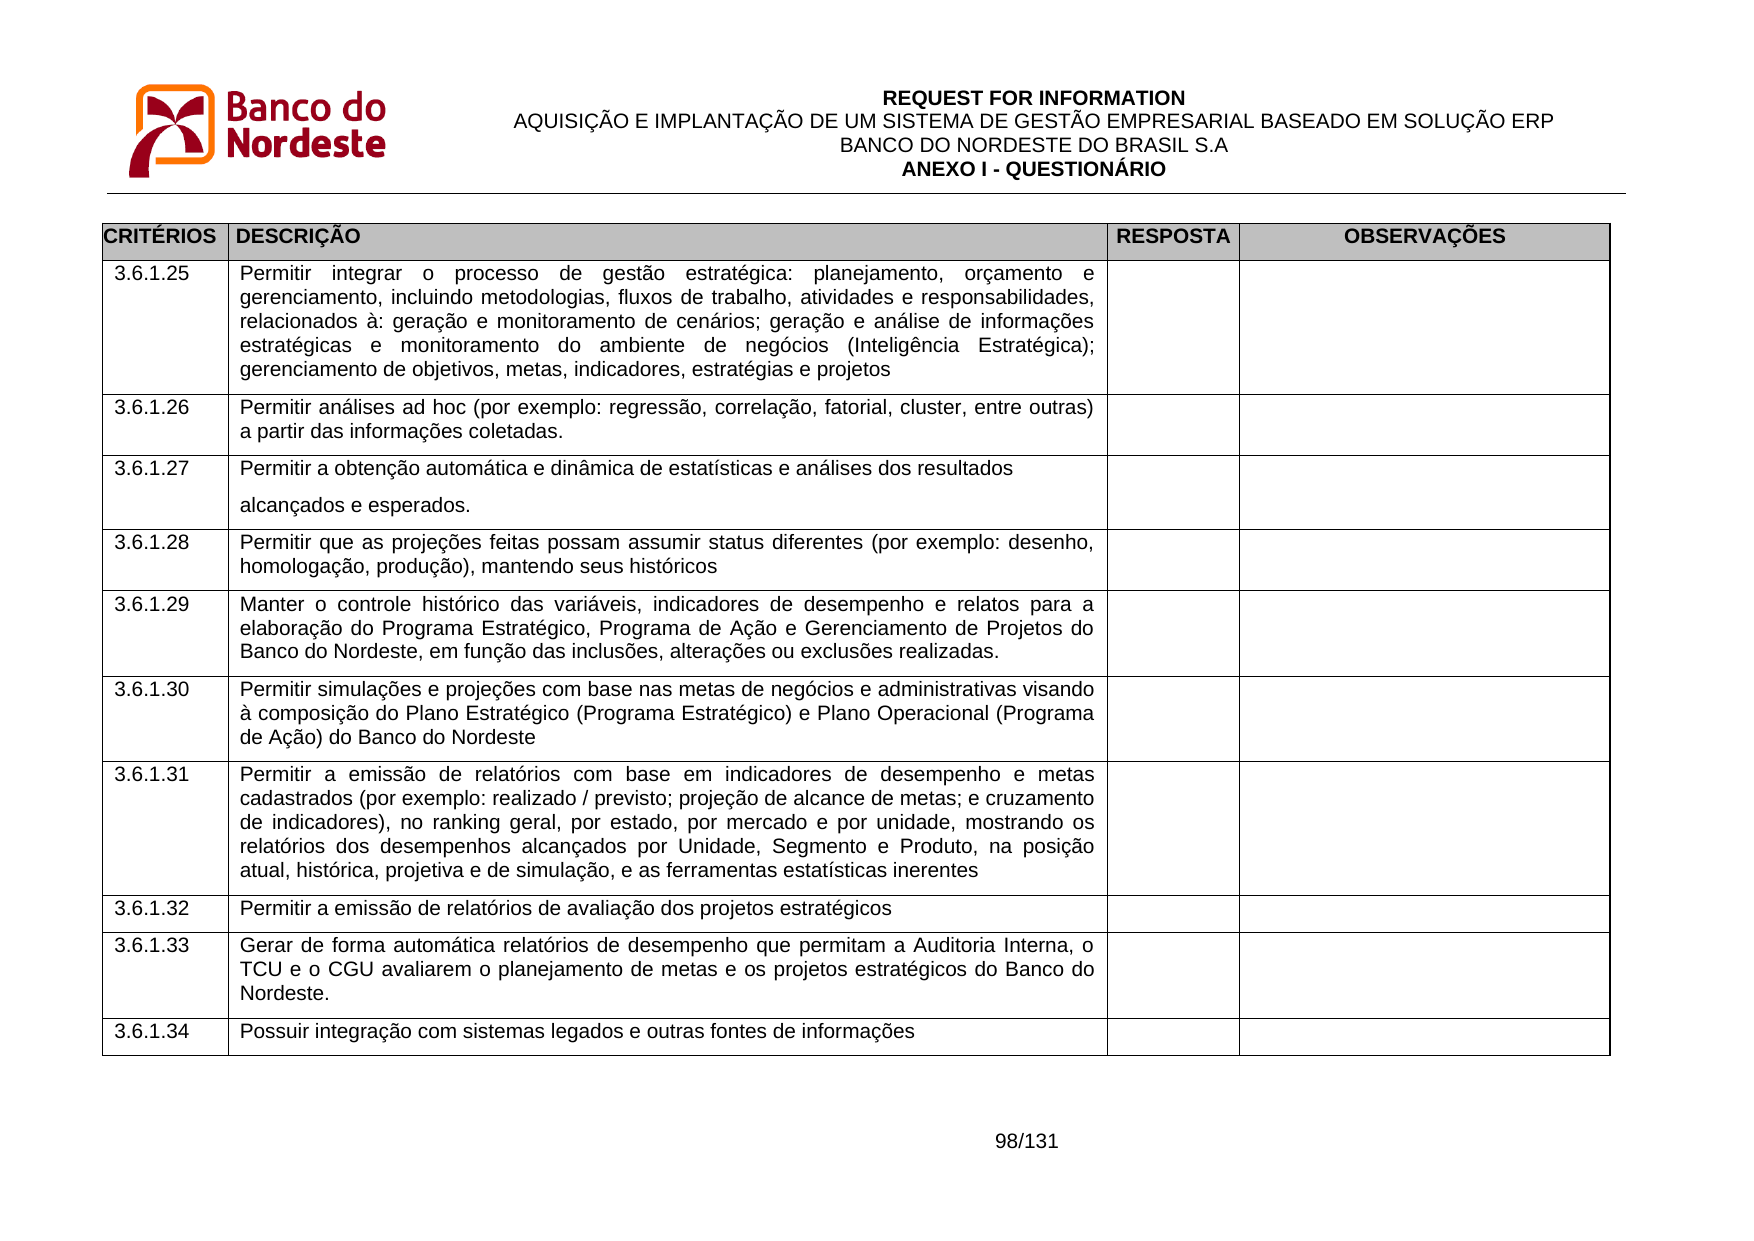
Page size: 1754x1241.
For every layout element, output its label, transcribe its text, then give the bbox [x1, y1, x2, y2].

table_cell [1240, 530, 1609, 590]
table_cell [1108, 677, 1239, 761]
table_cell Permitir a obtenção automática e dinâmica de estatísticas e análises dos resultados alcançados e esperados. [229, 456, 1107, 529]
table_cell Permitir que as projeções feitas possam assumir status diferentes (por exemplo: desenho, homologação, produção), mantendo seus históricos [229, 530, 1107, 590]
table_cell Possuir integração com sistemas legados e outras fontes de informações [229, 1019, 1107, 1055]
table_cell [1240, 677, 1609, 761]
table_cell [1240, 261, 1609, 393]
table_cell Permitir simulações e projeções com base nas metas de negócios e administrativas visando à composição do Plano Estratégico (Programa Estratégico) e Plano Operacional (Programa de Ação) do Banco do Nordeste [229, 677, 1107, 761]
table_cell [103, 762, 228, 894]
table_cell [1240, 762, 1609, 894]
table_cell [103, 1019, 228, 1055]
table_cell Permitir a emissão de relatórios de avaliação dos projetos estratégicos [229, 896, 1107, 932]
table_cell [103, 933, 228, 1017]
table_cell [103, 677, 228, 761]
table_cell [1108, 261, 1239, 393]
table_header DESCRIÇÃO [229, 224, 1107, 260]
table_cell Permitir integrar o processo de gestão estratégica: planejamento, orçamento e gerenciamento, incluindo metodologias, fluxos de trabalho, atividades e responsabilidades, relacionados à: geração e monitoramento de cenários; geração e análise de informações estratégicas e monitoramento do ambiente de negócios (Inteligência Estratégica); gerenciamento de objetivos, metas, indicadores, estratégias e projetos [229, 261, 1107, 393]
table_header OBSERVAÇÕES [1240, 224, 1609, 260]
table_cell [103, 456, 228, 529]
table_cell [1240, 456, 1609, 529]
table_cell [1240, 395, 1609, 455]
table_cell [1240, 896, 1609, 932]
table_cell [1108, 395, 1239, 455]
table_cell [1108, 530, 1239, 590]
table_cell Permitir análises ad hoc (por exemplo: regressão, correlação, fatorial, cluster, entre outras) a partir das informações coletadas. [229, 395, 1107, 455]
table_header CRITÉRIOS [103, 224, 228, 260]
table_cell Gerar de forma automática relatórios de desempenho que permitam a Auditoria Interna, o TCU e o CGU avaliarem o planejamento de metas e os projetos estratégicos do Banco do Nordeste. [229, 933, 1107, 1017]
table_cell [103, 530, 228, 590]
table_cell [1108, 1019, 1239, 1055]
table_cell [1240, 591, 1609, 676]
table_cell [103, 896, 228, 932]
table_cell Manter o controle histórico das variáveis, indicadores de desempenho e relatos para a elaboração do Programa Estratégico, Programa de Ação e Gerenciamento de Projetos do Banco do Nordeste, em função das inclusões, alterações ou exclusões realizadas. [229, 591, 1107, 676]
table_header RESPOSTA [1108, 224, 1239, 260]
table_cell [103, 591, 228, 676]
table_cell [1108, 933, 1239, 1017]
table_cell [1240, 1019, 1609, 1055]
table_cell [1108, 591, 1239, 676]
table_cell [1240, 933, 1609, 1017]
table_cell [1108, 456, 1239, 529]
table_cell [103, 261, 228, 393]
table_cell [1108, 762, 1239, 894]
table_cell [1108, 896, 1239, 932]
table_cell Permitir a emissão de relatórios com base em indicadores de desempenho e metas cadastrados (por exemplo: realizado / previsto; projeção de alcance de metas; e cruzamento de indicadores), no ranking geral, por estado, por mercado e por unidade, mostrando os relatórios dos desempenhos alcançados por Unidade, Segmento e Produto, na posição atual, histórica, projetiva e de simulação, e as ferramentas estatísticas inerentes [229, 762, 1107, 894]
table_cell [103, 395, 228, 455]
